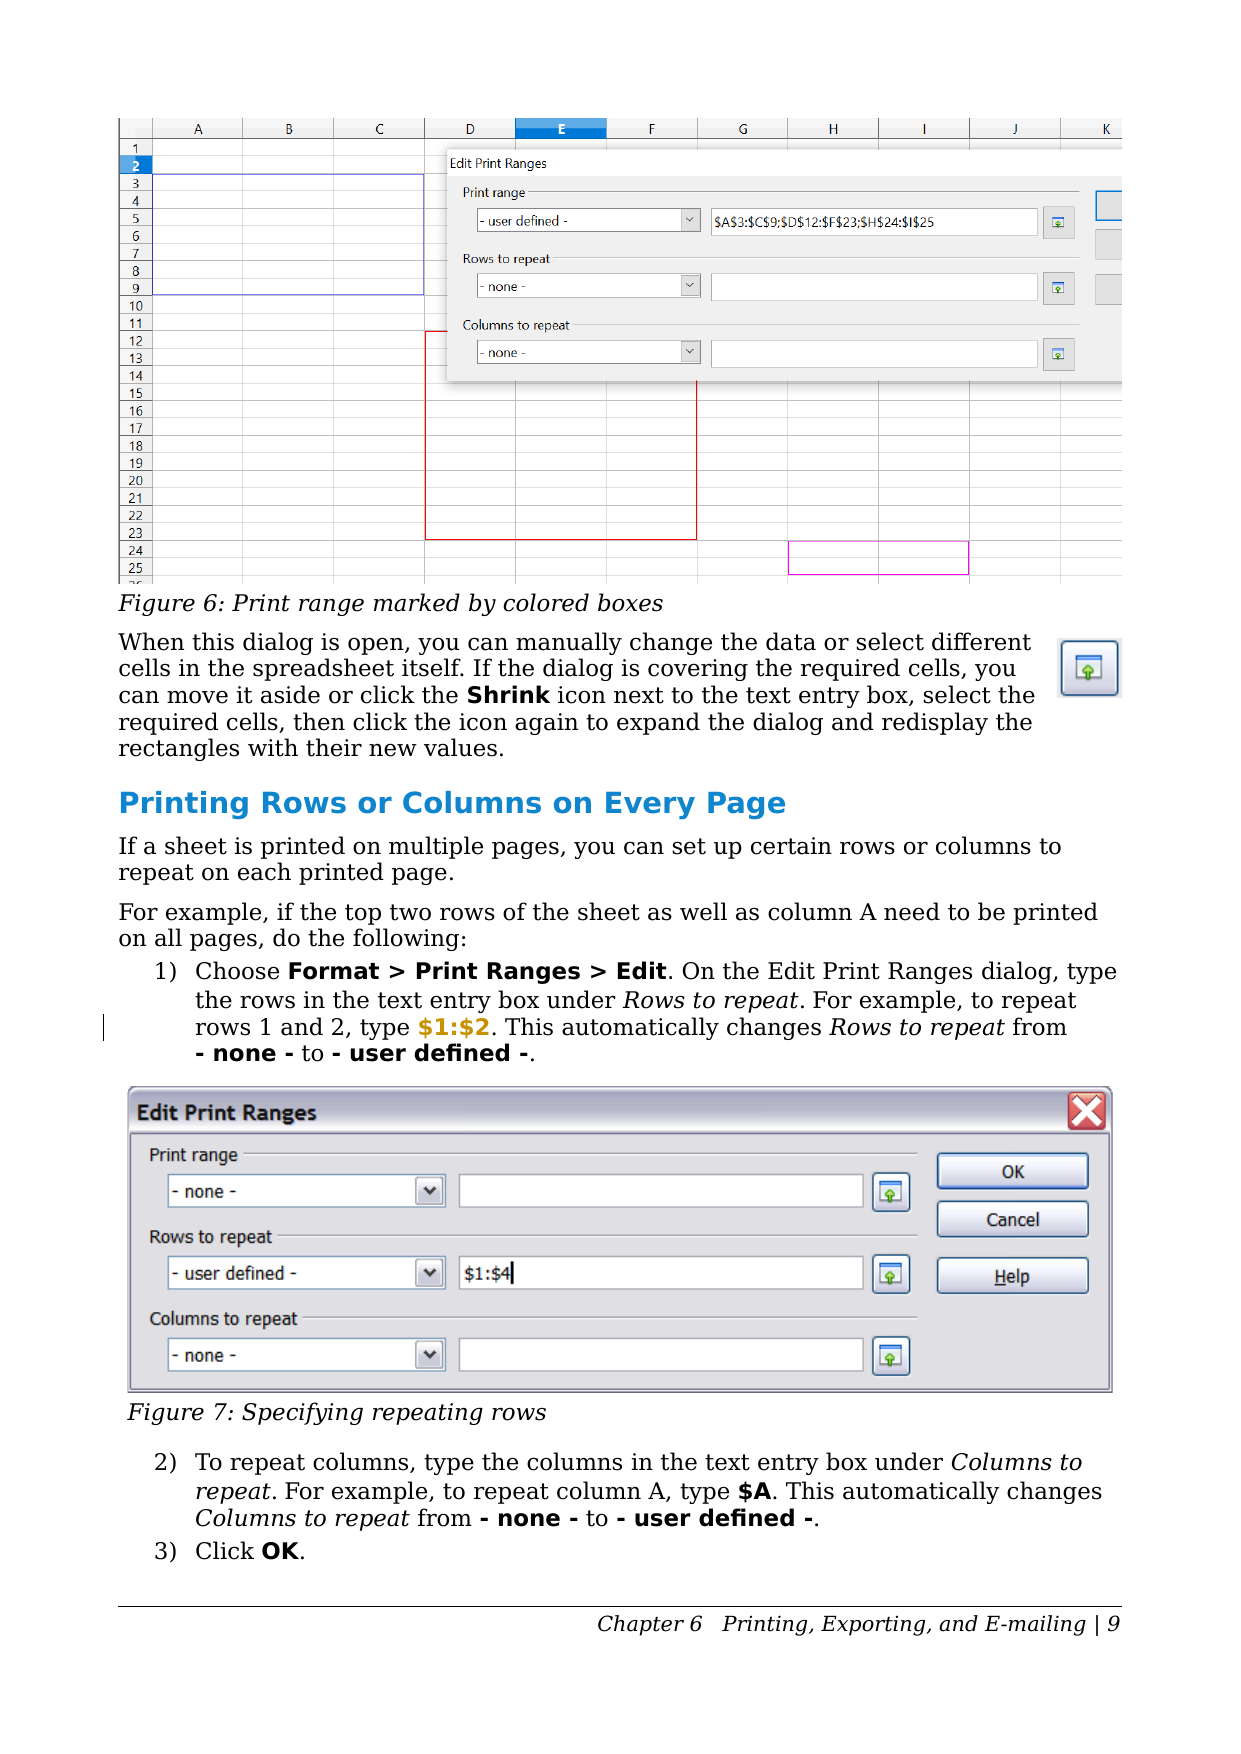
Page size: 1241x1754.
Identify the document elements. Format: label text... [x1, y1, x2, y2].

picture [118, 118, 1122, 584]
list Click OK. [177, 1538, 1122, 1564]
text If a sheet is printed on multiple pages, you can set up certain rows or columns to repeat on each printed page. [118, 833, 1122, 886]
list Choose Format > Print Ranges > Edit. On the Edit Print Ranges dialog, type the rows in the text entry box under Rows to repeat. For example, to repeat rows 1 and 2, type $1:$2. This automatically changes Rows to repeat from - none - to - user defined -. [177, 958, 1122, 1067]
text Figure 7: Specifying repeating rows [127, 1399, 1113, 1425]
list For example, if the top two rows of the sheet as well as column A need to be printed on all pages, do the following: [118, 899, 1122, 952]
picture [127, 1086, 1113, 1393]
list To repeat columns, type the columns in the text entry box under Columns to repeat. For example, to repeat column A, type $A. This automatically changes Columns to repeat from - none - to - user defined -. [177, 1449, 1122, 1532]
text When this dialog is open, you can manually change the data or select different cells in the spreadsheet itself. If the dialog is covering the required cells, you can move it aside or click the Shrink icon next to the text entry box, select the required cells, then click the icon again to expand the dialog and redisplay the rectangles with their new values. [118, 629, 1122, 762]
subtitle Printing Rows or Columns on Every Page [118, 786, 1122, 820]
text Figure 6: Print range marked by colored boxes [118, 590, 1122, 616]
picture [1056, 638, 1123, 698]
